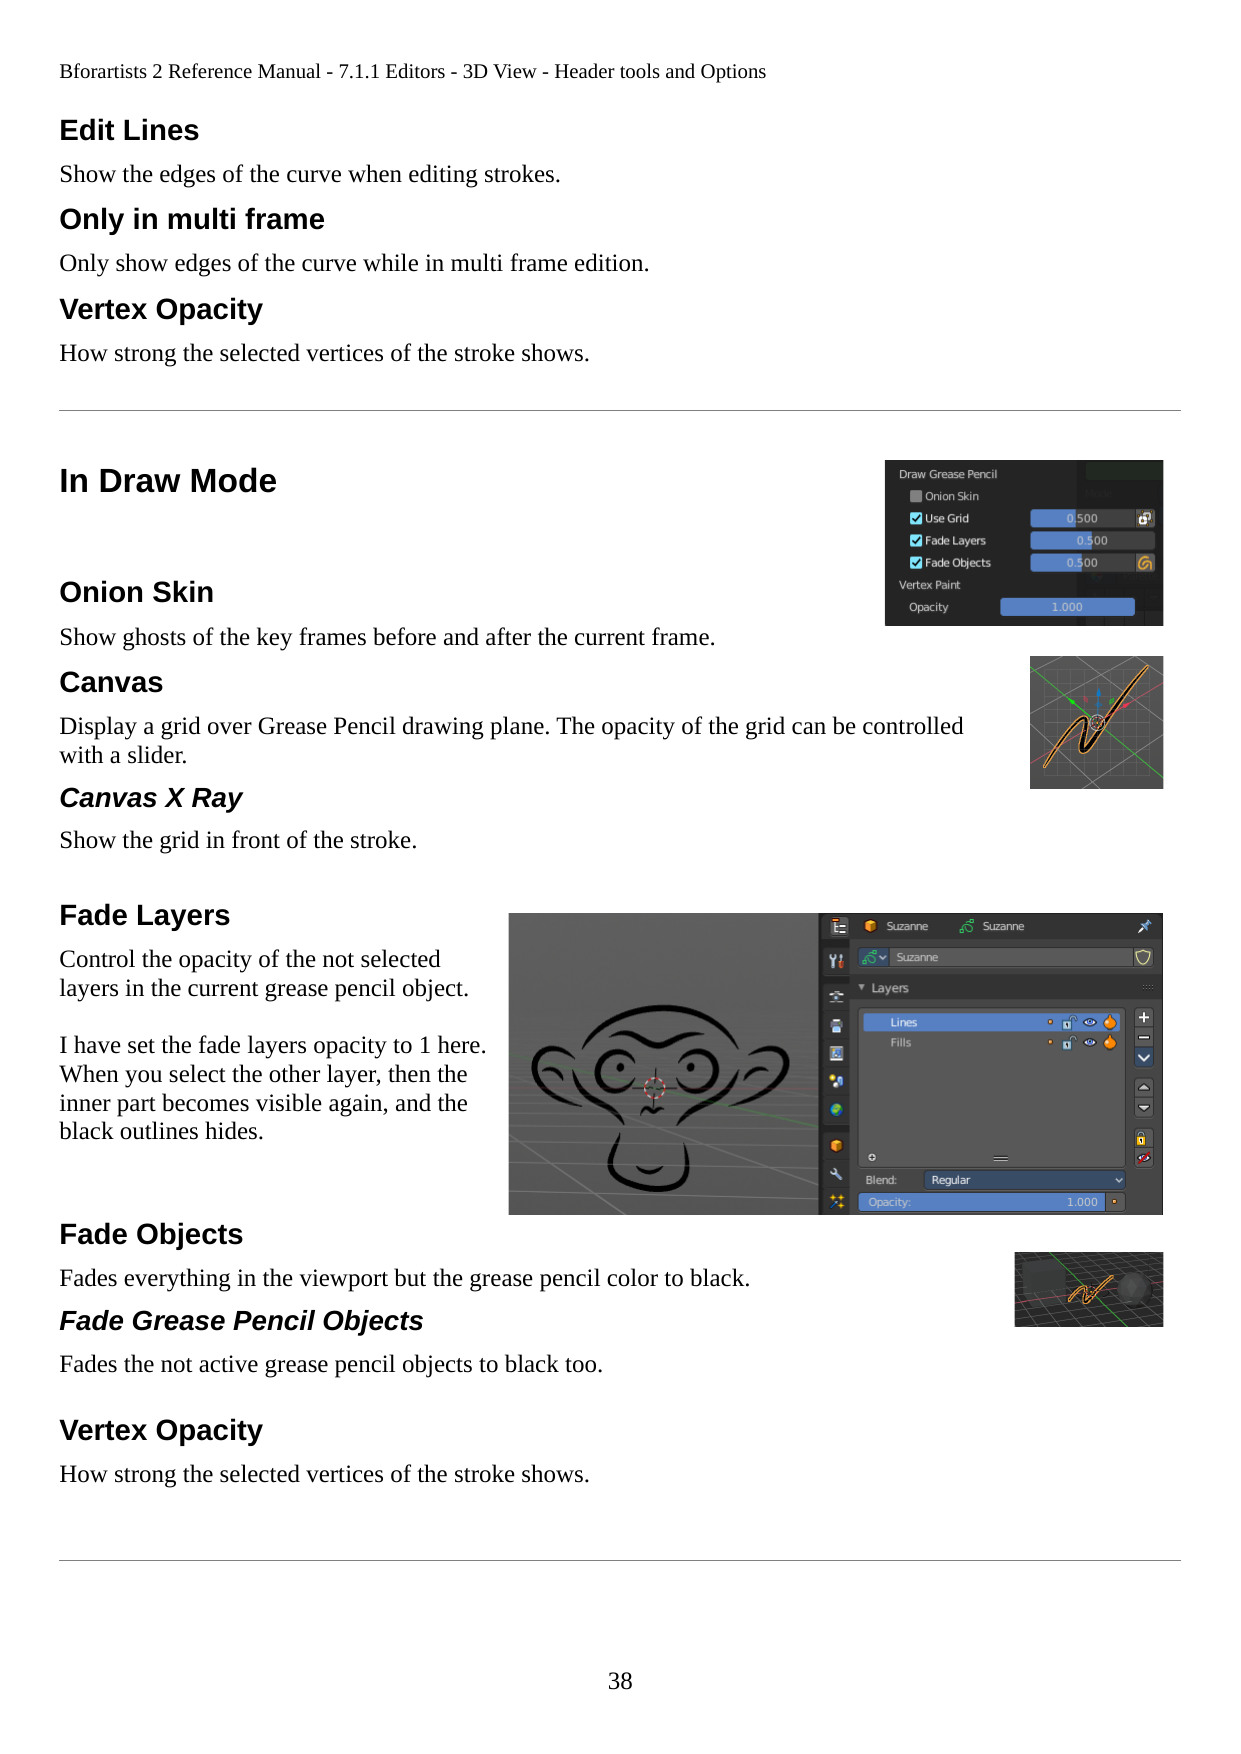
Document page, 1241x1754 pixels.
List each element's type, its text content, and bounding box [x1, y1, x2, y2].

picture [508, 913, 1164, 1215]
picture [1030, 656, 1164, 789]
subtitle Vertex Opacity [59, 292, 1181, 326]
text Display a grid over Grease Pencil drawing plane. The opacity of the grid can be controlled with a slider. [59, 711, 1030, 769]
text Show the grid in front of the stroke. [59, 826, 1181, 854]
subtitle Canvas [59, 665, 1030, 699]
subtitle Fade Grease Pencil Objects [59, 1305, 1181, 1337]
subtitle [1164, 665, 1181, 699]
text Control the opacity of the not selected layers in the current grease pencil object. [59, 944, 508, 1001]
text Fades the not active grease pencil objects to black too. [59, 1349, 1181, 1378]
text Show ghosts of the key frames before and after the current frame. [59, 622, 1181, 650]
picture [884, 460, 1164, 626]
subtitle [1164, 461, 1181, 499]
subtitle Fade Layers [59, 898, 1181, 931]
text How strong the selected vertices of the stroke shows. [59, 1459, 1181, 1488]
picture [1014, 1252, 1164, 1327]
subtitle Canvas X Ray [59, 781, 1181, 813]
text Show the edges of the curve when editing strokes. [59, 159, 1181, 188]
subtitle Vertex Opacity [59, 1413, 1181, 1446]
text Fades everything in the viewport but the grease pencil color to black. [59, 1263, 1014, 1292]
subtitle Onion Skin [59, 575, 884, 609]
subtitle Only in multi frame [59, 202, 1181, 236]
subtitle [1164, 575, 1181, 609]
text Only show edges of the curve while in multi frame edition. [59, 248, 1181, 277]
subtitle Edit Lines [59, 113, 1181, 146]
text How strong the selected vertices of the stroke shows. [59, 338, 1181, 367]
text I have set the fade layers opacity to 1 here. When you select the other layer, then the inner part becomes visible again, and the black outlines hides. [59, 1030, 508, 1145]
subtitle Fade Objects [59, 1217, 1181, 1251]
subtitle In Draw Mode [59, 461, 884, 499]
